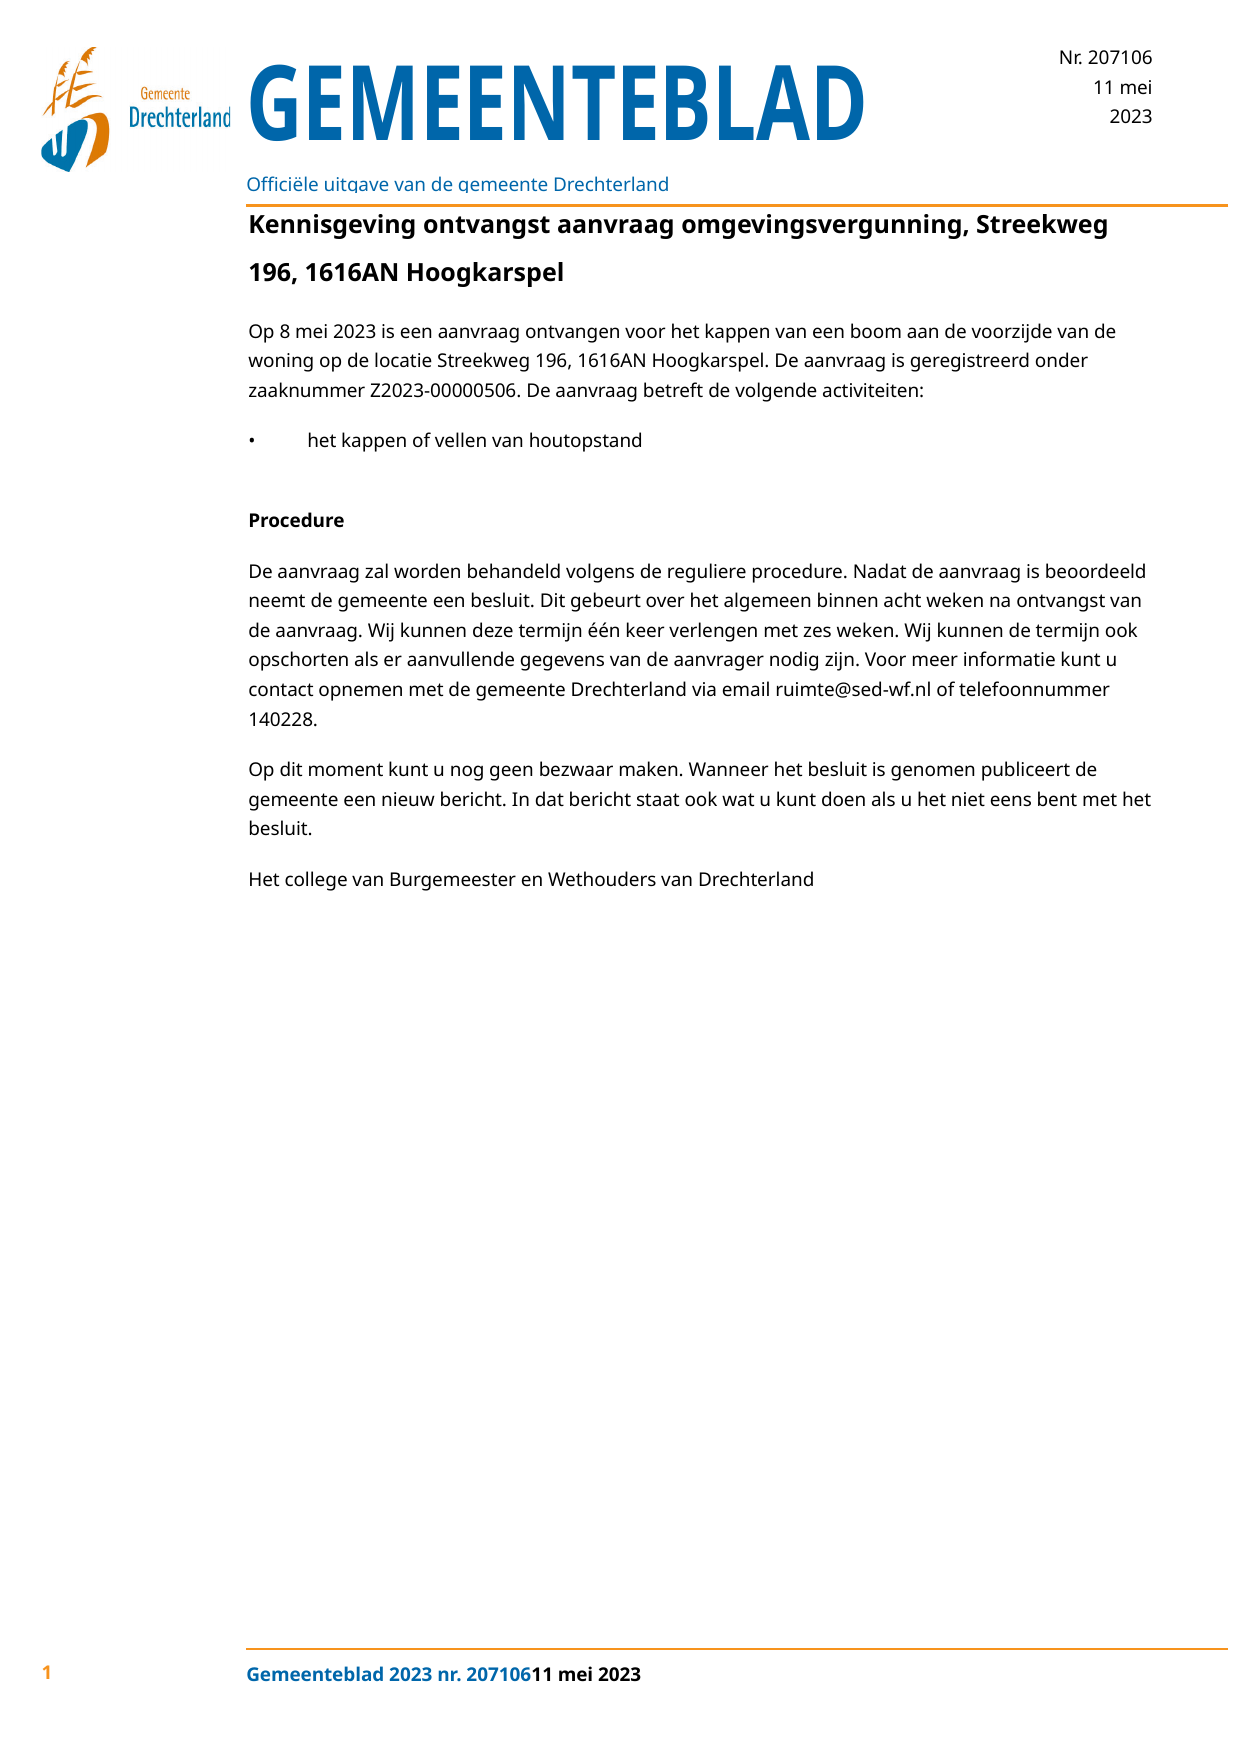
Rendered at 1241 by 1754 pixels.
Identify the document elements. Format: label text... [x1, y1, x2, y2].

text De aanvraag zal worden behandeld volgens de reguliere procedure. Nadat de aanvraag is beoordeeld neemt de gemeente een besluit. Dit gebeurt over het algemeen binnen acht weken na ontvangst van de aanvraag. Wij kunnen deze termijn één keer verlengen met zes weken. Wij kunnen de termijn ook opschorten als er aanvullende gegevens van de aanvrager nodig zijn. Voor meer informatie kunt u contact opnemen met de gemeente Drechterland via email ruimte@sed-wf.nl of telefoonnummer 140228. [248, 558, 1152, 732]
text Procedure [248, 507, 1152, 533]
picture [41, 158, 64, 172]
text Kennisgeving ontvangst aanvraag omgevingsvergunning, Streekweg 196, 1616AN Hoogkarspel [248, 207, 1152, 288]
picture [226, 115, 231, 124]
picture [41, 47, 231, 172]
text Op 8 mei 2023 is een aanvraag ontvangen voor het kappen van een boom aan de voorzijde van de woning op de locatie Streekweg 196, 1616AN Hoogkarspel. De aanvraag is geregistreerd onder zaaknummer Z2023-00000506. De aanvraag betreft de volgende activiteiten: [248, 318, 1152, 403]
list het kappen of vellen van houtopstand [248, 427, 1152, 453]
text Op dit moment kunt u nog geen bezwaar maken. Wanneer het besluit is genomen publiceert de gemeente een nieuw bericht. In dat bericht staat ook wat u kunt doen als u het niet eens bent met het besluit. [248, 756, 1152, 841]
text Het college van Burgemeester en Wethouders van Drechterland [248, 866, 1152, 892]
